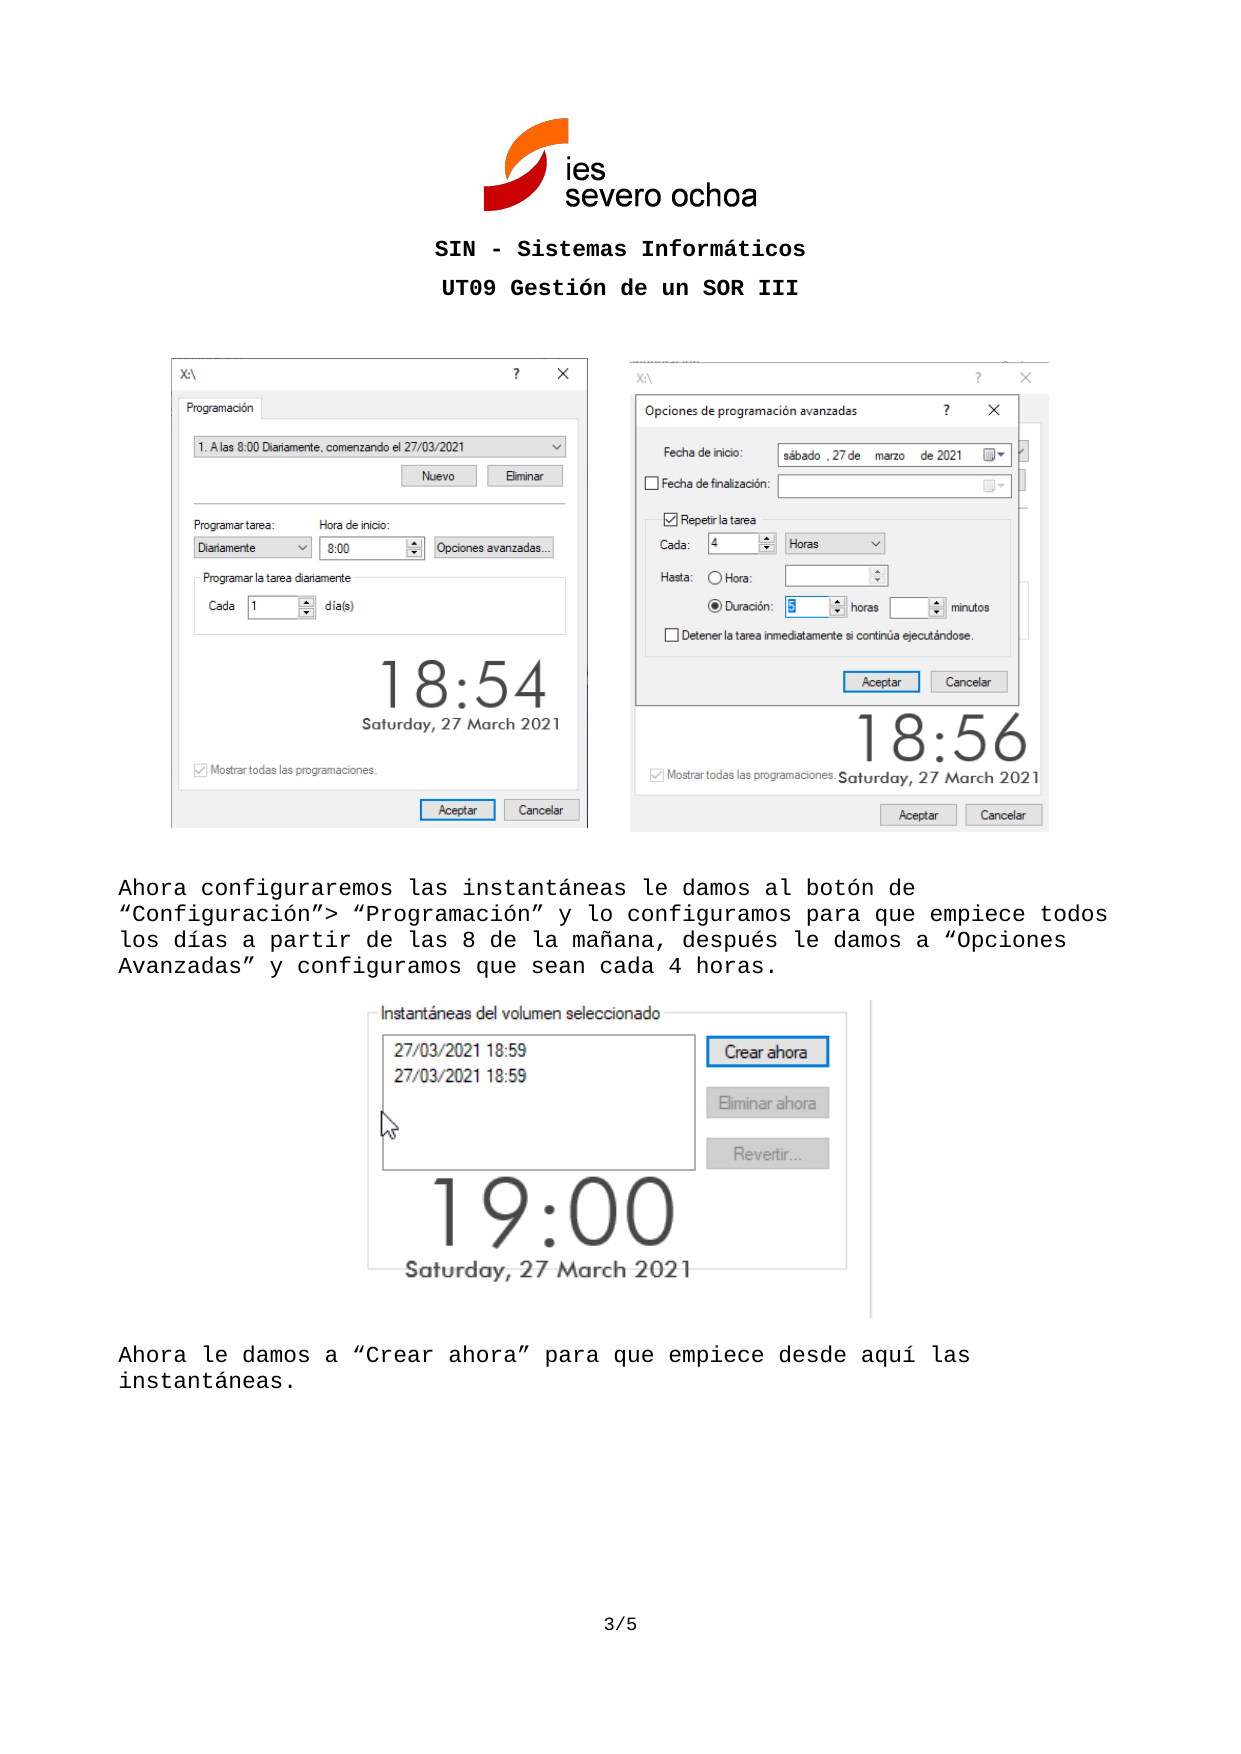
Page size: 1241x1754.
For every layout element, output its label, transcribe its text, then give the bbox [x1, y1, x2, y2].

picture [629, 361, 1049, 832]
picture [171, 358, 588, 828]
text Ahora configuraremos las instantáneas le damos al botón de “Configuración”> “Programación” y lo configuramos para que empiece todos los días a partir de las 8 de la mañana, después le damos a “Opciones Avanzadas” y configuramos que sean cada 4 horas. [118, 876, 1122, 980]
picture [483, 118, 757, 211]
picture [351, 1000, 873, 1318]
text Ahora le damos a “Crear ahora” para que empiece desde aquí las instantáneas. [118, 1343, 1122, 1395]
